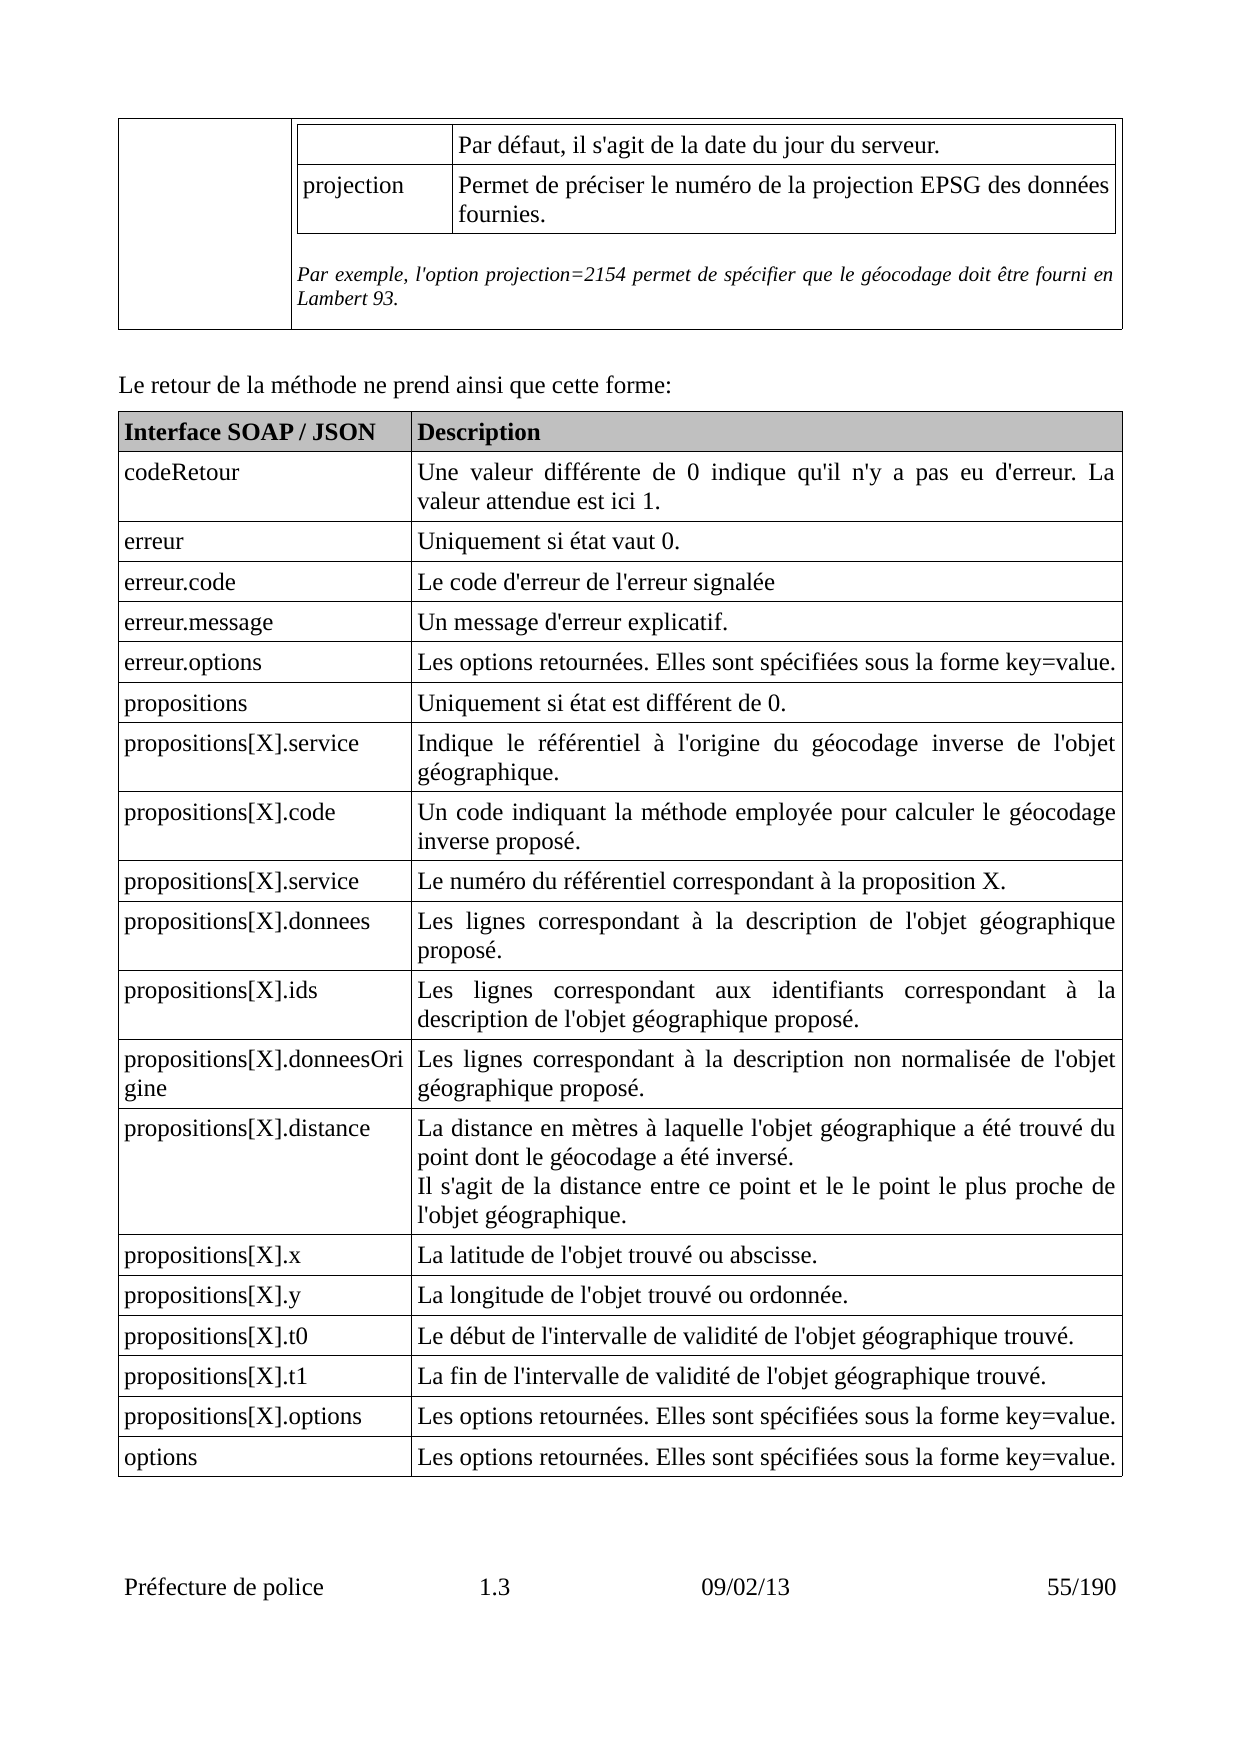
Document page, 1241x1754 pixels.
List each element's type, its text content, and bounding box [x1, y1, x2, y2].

table_cell [119, 119, 291, 328]
table_cell Les lignes correspondant à la description non normalisée de l'objet géographique proposé. [412, 1040, 1122, 1108]
table_cell La distance en mètres à laquelle l'objet géographique a été trouvé du point dont le géocodage a été inversé. Il s'agit de la distance entre ce point et le le point le plus proche de l'objet géographique. [412, 1109, 1122, 1234]
table_cell options [119, 1437, 411, 1476]
table_cell Uniquement si état vaut 0. [412, 522, 1122, 561]
table_cell Les lignes correspondant aux identifiants correspondant à la description de l'objet géographique proposé. [412, 971, 1122, 1039]
table_cell [298, 125, 452, 164]
table_cell Indique le référentiel à l'origine du géocodage inverse de l'objet géographique. [412, 723, 1122, 791]
table_cell Le début de l'intervalle de validité de l'objet géographique trouvé. [412, 1316, 1122, 1355]
table_cell La latitude de l'objet trouvé ou abscisse. [412, 1235, 1122, 1274]
table_cell propositions[X].donnees [119, 902, 411, 969]
table_cell erreur.message [119, 602, 411, 641]
table_cell Le code d'erreur de l'erreur signalée [412, 562, 1122, 601]
table_cell Les lignes correspondant à la description de l'objet géographique proposé. [412, 902, 1122, 969]
table_cell propositions[X].distance [119, 1109, 411, 1234]
table_cell Le numéro du référentiel correspondant à la proposition X. [412, 861, 1122, 901]
table_cell propositions[X].options [119, 1397, 411, 1436]
table_cell La fin de l'intervalle de validité de l'objet géographique trouvé. [412, 1356, 1122, 1396]
table_cell Permet de préciser le numéro de la projection EPSG des données fournies. [453, 165, 1115, 233]
table_header Interface SOAP / JSON [119, 412, 411, 451]
table_cell Un message d'erreur explicatif. [412, 602, 1122, 641]
table_cell Par exemple, l'option projection=2154 permet de spécifier que le géocodage doit être fourni en Lambert 93. [292, 119, 1122, 328]
table_cell propositions [119, 683, 411, 722]
table_cell Un code indiquant la méthode employée pour calculer le géocodage inverse proposé. [412, 792, 1122, 860]
table_cell propositions[X].service [119, 861, 411, 901]
table_cell Par défaut, il s'agit de la date du jour du serveur. [453, 125, 1115, 164]
table_cell Les options retournées. Elles sont spécifiées sous la forme key=value. [412, 642, 1122, 682]
table_cell Les options retournées. Elles sont spécifiées sous la forme key=value. [412, 1397, 1122, 1436]
table_header Description [412, 412, 1122, 451]
text Le retour de la méthode ne prend ainsi que cette forme: [118, 370, 1122, 399]
table_cell propositions[X].ids [119, 971, 411, 1039]
table_cell erreur.code [119, 562, 411, 601]
table_cell propositions[X].y [119, 1276, 411, 1315]
table_cell propositions[X].code [119, 792, 411, 860]
table_cell Une valeur différente de 0 indique qu'il n'y a pas eu d'erreur. La valeur attendue est ici 1. [412, 452, 1122, 521]
table_cell propositions[X].donneesOrigine [119, 1040, 411, 1108]
table_cell codeRetour [119, 452, 411, 521]
table_cell erreur.options [119, 642, 411, 682]
table_cell projection [298, 165, 452, 233]
table_cell propositions[X].t0 [119, 1316, 411, 1355]
table_cell erreur [119, 522, 411, 561]
table_cell Uniquement si état est différent de 0. [412, 683, 1122, 722]
table_cell Les options retournées. Elles sont spécifiées sous la forme key=value. [412, 1437, 1122, 1476]
table_cell La longitude de l'objet trouvé ou ordonnée. [412, 1276, 1122, 1315]
table_cell propositions[X].x [119, 1235, 411, 1274]
table_cell propositions[X].t1 [119, 1356, 411, 1396]
table_cell propositions[X].service [119, 723, 411, 791]
